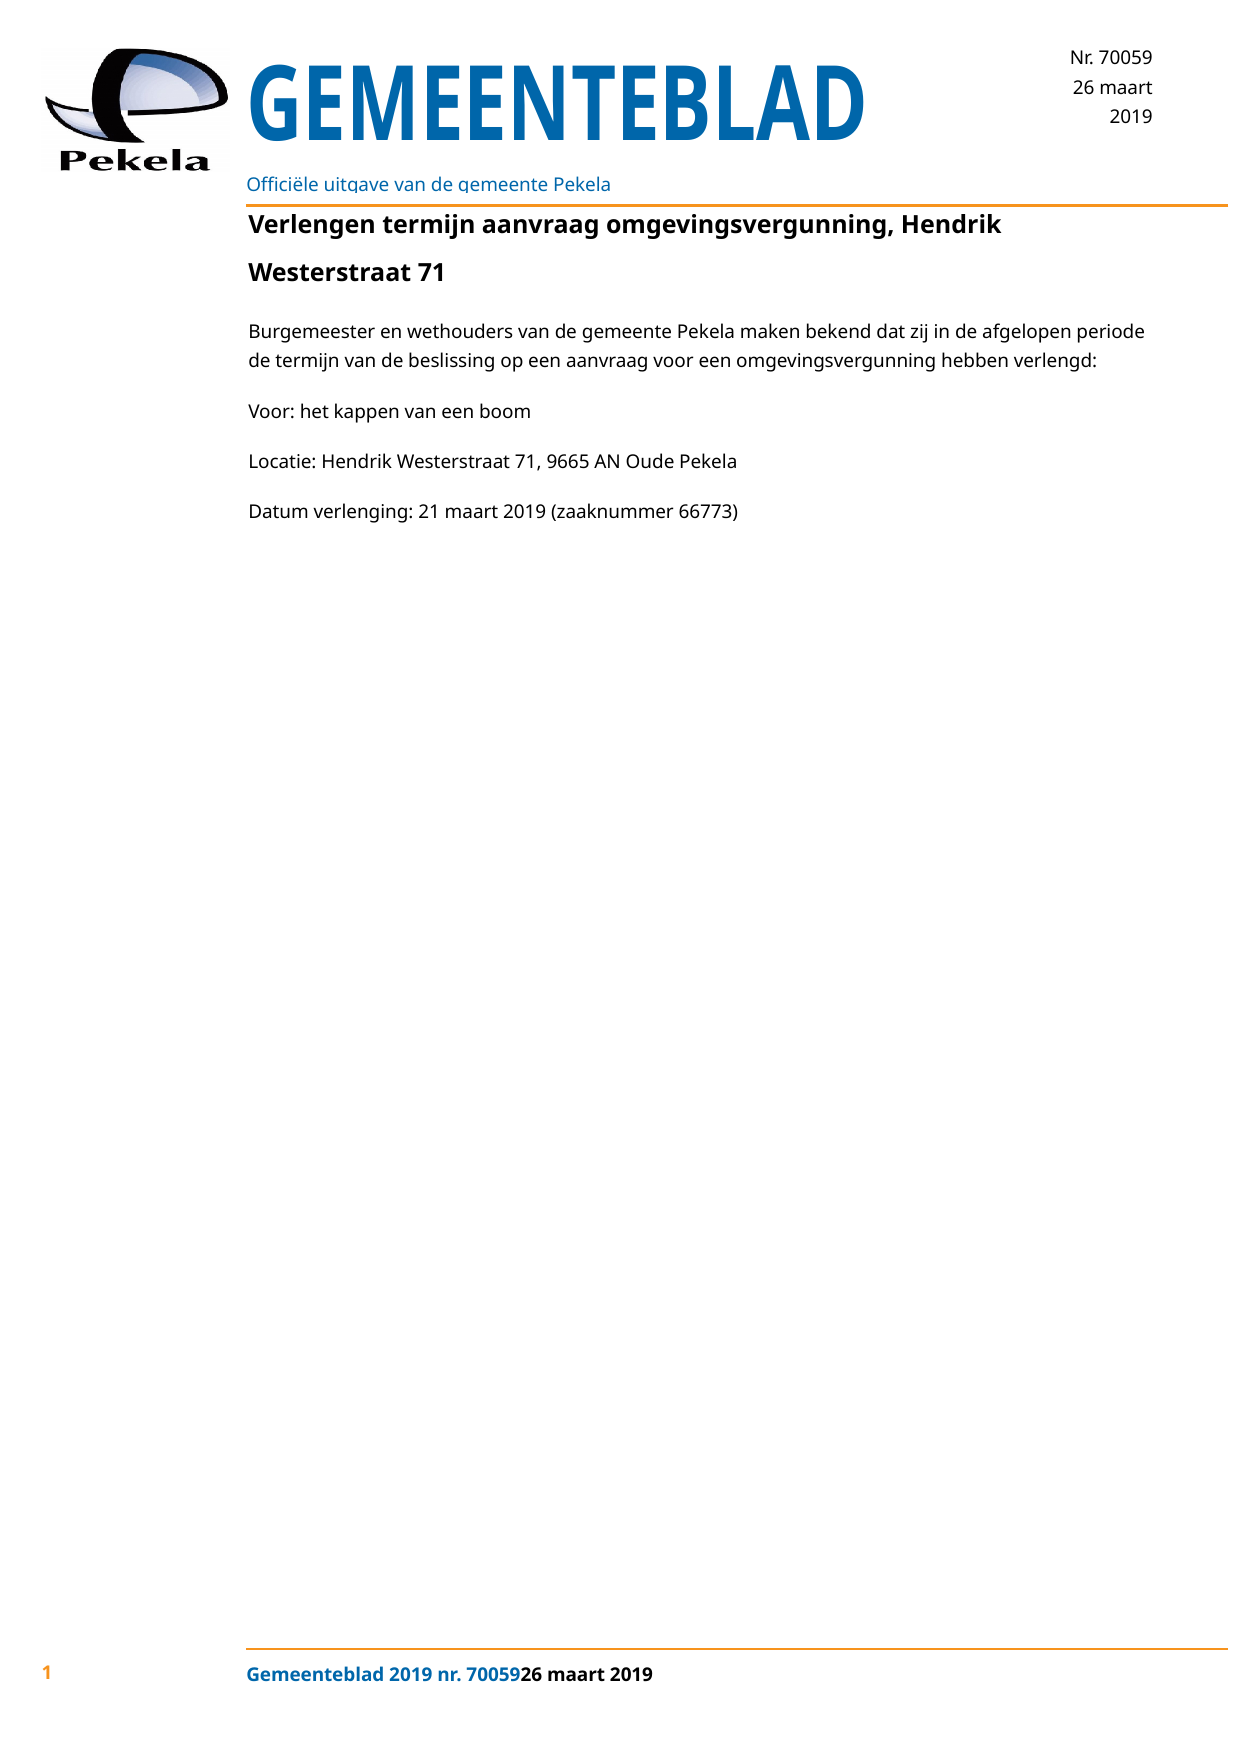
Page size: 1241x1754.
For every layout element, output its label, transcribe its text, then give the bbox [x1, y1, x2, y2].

text Voor: het kappen van een boom [248, 398, 1152, 424]
text Verlengen termijn aanvraag omgevingsvergunning, Hendrik Westerstraat 71 [248, 207, 1152, 288]
text Burgemeester en wethouders van de gemeente Pekela maken bekend dat zij in de afgelopen periode de termijn van de beslissing op een aanvraag voor een omgevingsvergunning hebben verlengd: [248, 318, 1152, 373]
picture [41, 47, 231, 172]
text Locatie: Hendrik Westerstraat 71, 9665 AN Oude Pekela [248, 448, 1152, 474]
text Datum verlenging: 21 maart 2019 (zaaknummer 66773) [248, 499, 1152, 524]
